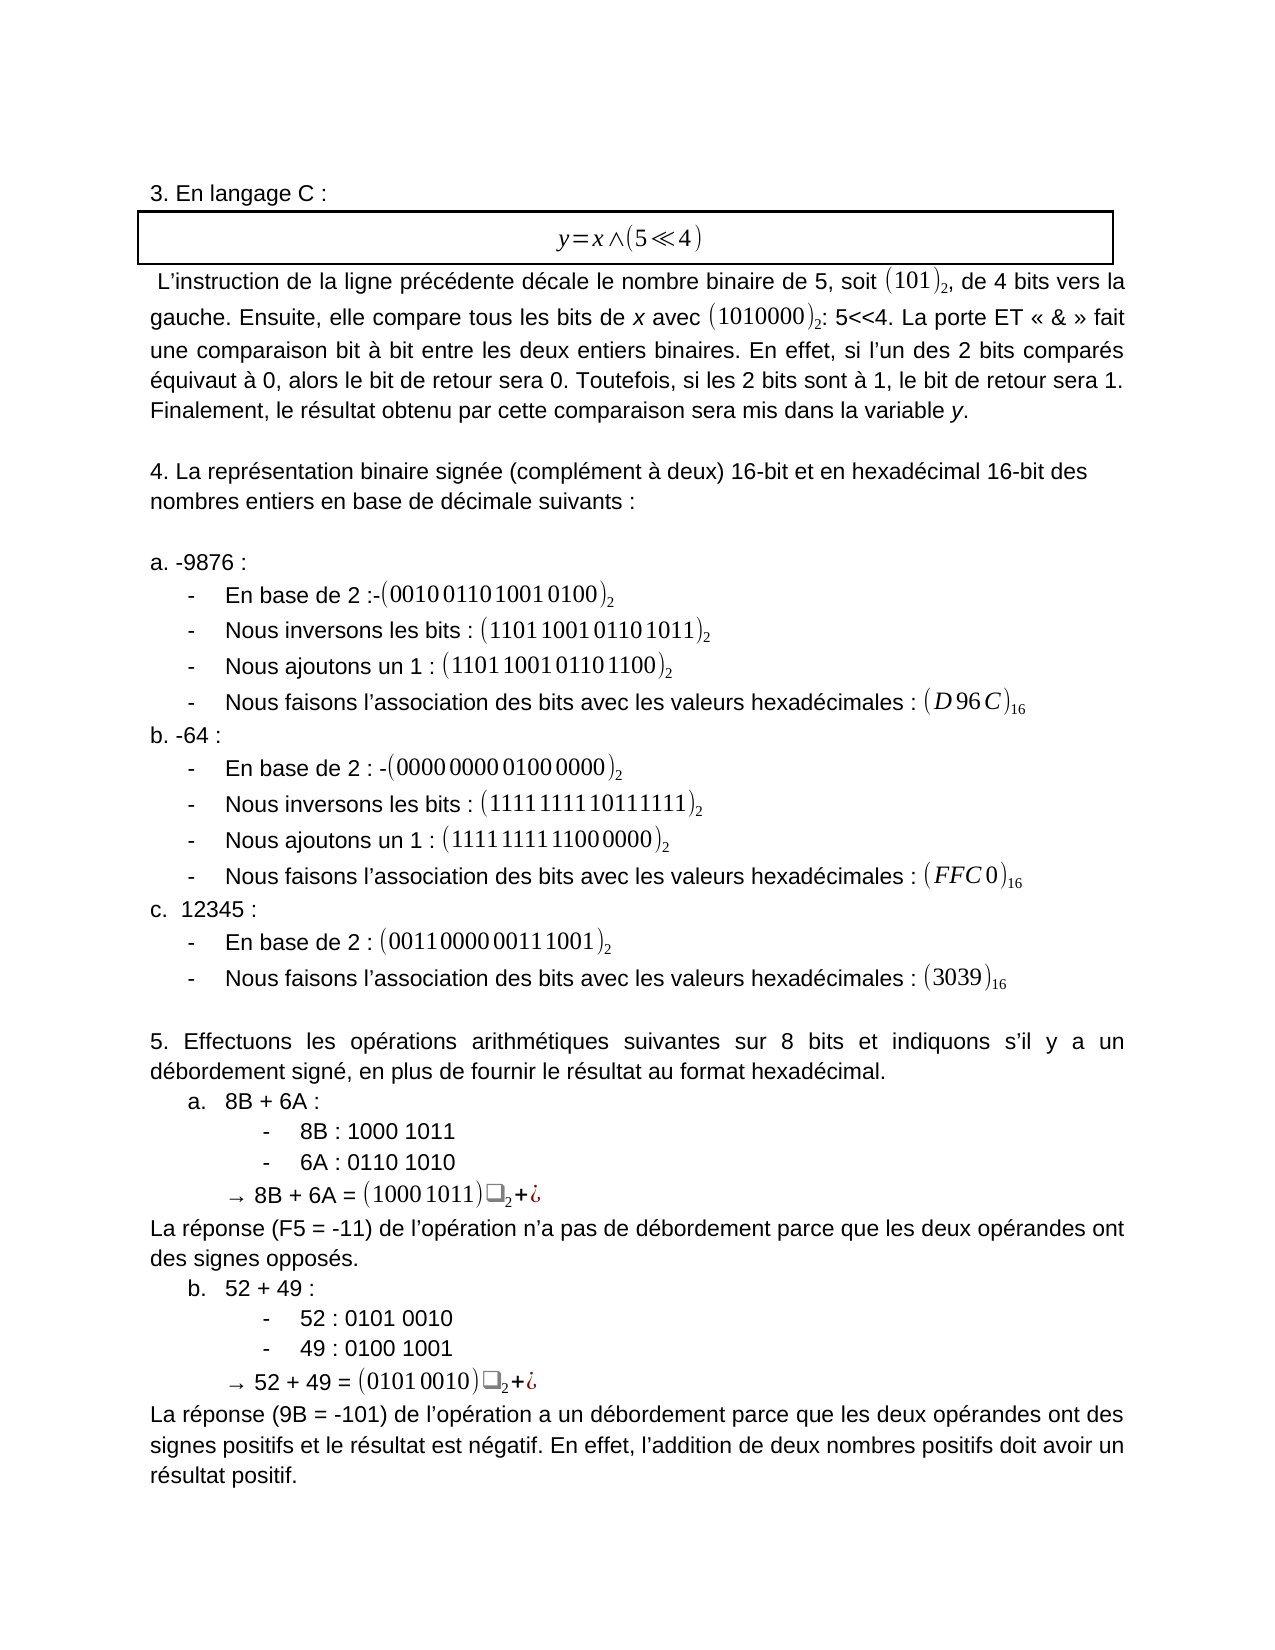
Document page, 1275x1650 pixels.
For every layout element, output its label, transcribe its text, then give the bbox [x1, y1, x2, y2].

list Nous inversons les bits : [187, 788, 1125, 820]
text → 52 + 49 = [225, 1366, 1125, 1398]
list 49 : 0100 1001 [262, 1335, 1125, 1362]
list Nous faisons l’association des bits avec les valeurs hexadécimales : [187, 860, 1125, 892]
list Nous faisons l’association des bits avec les valeurs hexadécimales : [187, 686, 1125, 718]
list En base de 2 : [187, 926, 1125, 958]
list 52 + 49 : [187, 1275, 1125, 1301]
text a. -9876 : [150, 548, 1125, 575]
list En base de 2 : - [187, 752, 1125, 784]
text L’instruction de la ligne précédente décale le nombre binaire de 5, soit , de 4 bits vers la gauche. Ensuite, elle compare tous les bits de x avec : 5<<4. La porte ET « & » fait une comparaison bit à bit entre les deux entiers binaires. En effet, si l’un des 2 bits comparés équivaut à 0, alors le bit de retour sera 0. Toutefois, si les 2 bits sont à 1, le bit de retour sera 1. Finalement, le résultat obtenu par cette comparaison sera mis dans la variable y. [150, 265, 1125, 424]
list Nous inversons les bits : [187, 614, 1125, 647]
list Nous ajoutons un 1 : [187, 650, 1125, 682]
text 5. Effectuons les opérations arithmétiques suivantes sur 8 bits et indiquons s’il y a un débordement signé, en plus de fournir le résultat au format hexadécimal. [150, 1028, 1125, 1084]
list 6A : 0110 1010 [262, 1148, 1125, 1175]
list Nous ajoutons un 1 : [187, 824, 1125, 856]
list 8B : 1000 1011 [262, 1118, 1125, 1145]
text 3. En langage C : [150, 180, 1125, 207]
list Nous faisons l’association des bits avec les valeurs hexadécimales : [187, 962, 1125, 994]
list 52 : 0101 0010 [262, 1305, 1125, 1332]
list 8B + 6A : [187, 1088, 1125, 1114]
text 4. La représentation binaire signée (complément à deux) 16-bit et en hexadécimal 16-bit des nombres entiers en base de décimale suivants : [150, 458, 1125, 514]
table_header [139, 213, 1112, 263]
text La réponse (F5 = -11) de l’opération n’a pas de débordement parce que les deux opérandes ont des signes opposés. [150, 1214, 1125, 1271]
text → 8B + 6A = [225, 1179, 1125, 1211]
text La réponse (9B = -101) de l’opération a un débordement parce que les deux opérandes ont des signes positifs et le résultat est négatif. En effet, l’addition de deux nombres positifs doit avoir un résultat positif. [150, 1401, 1125, 1488]
text b. -64 : [150, 722, 1125, 748]
list En base de 2 :- [187, 579, 1125, 611]
text c. 12345 : [150, 896, 1125, 922]
